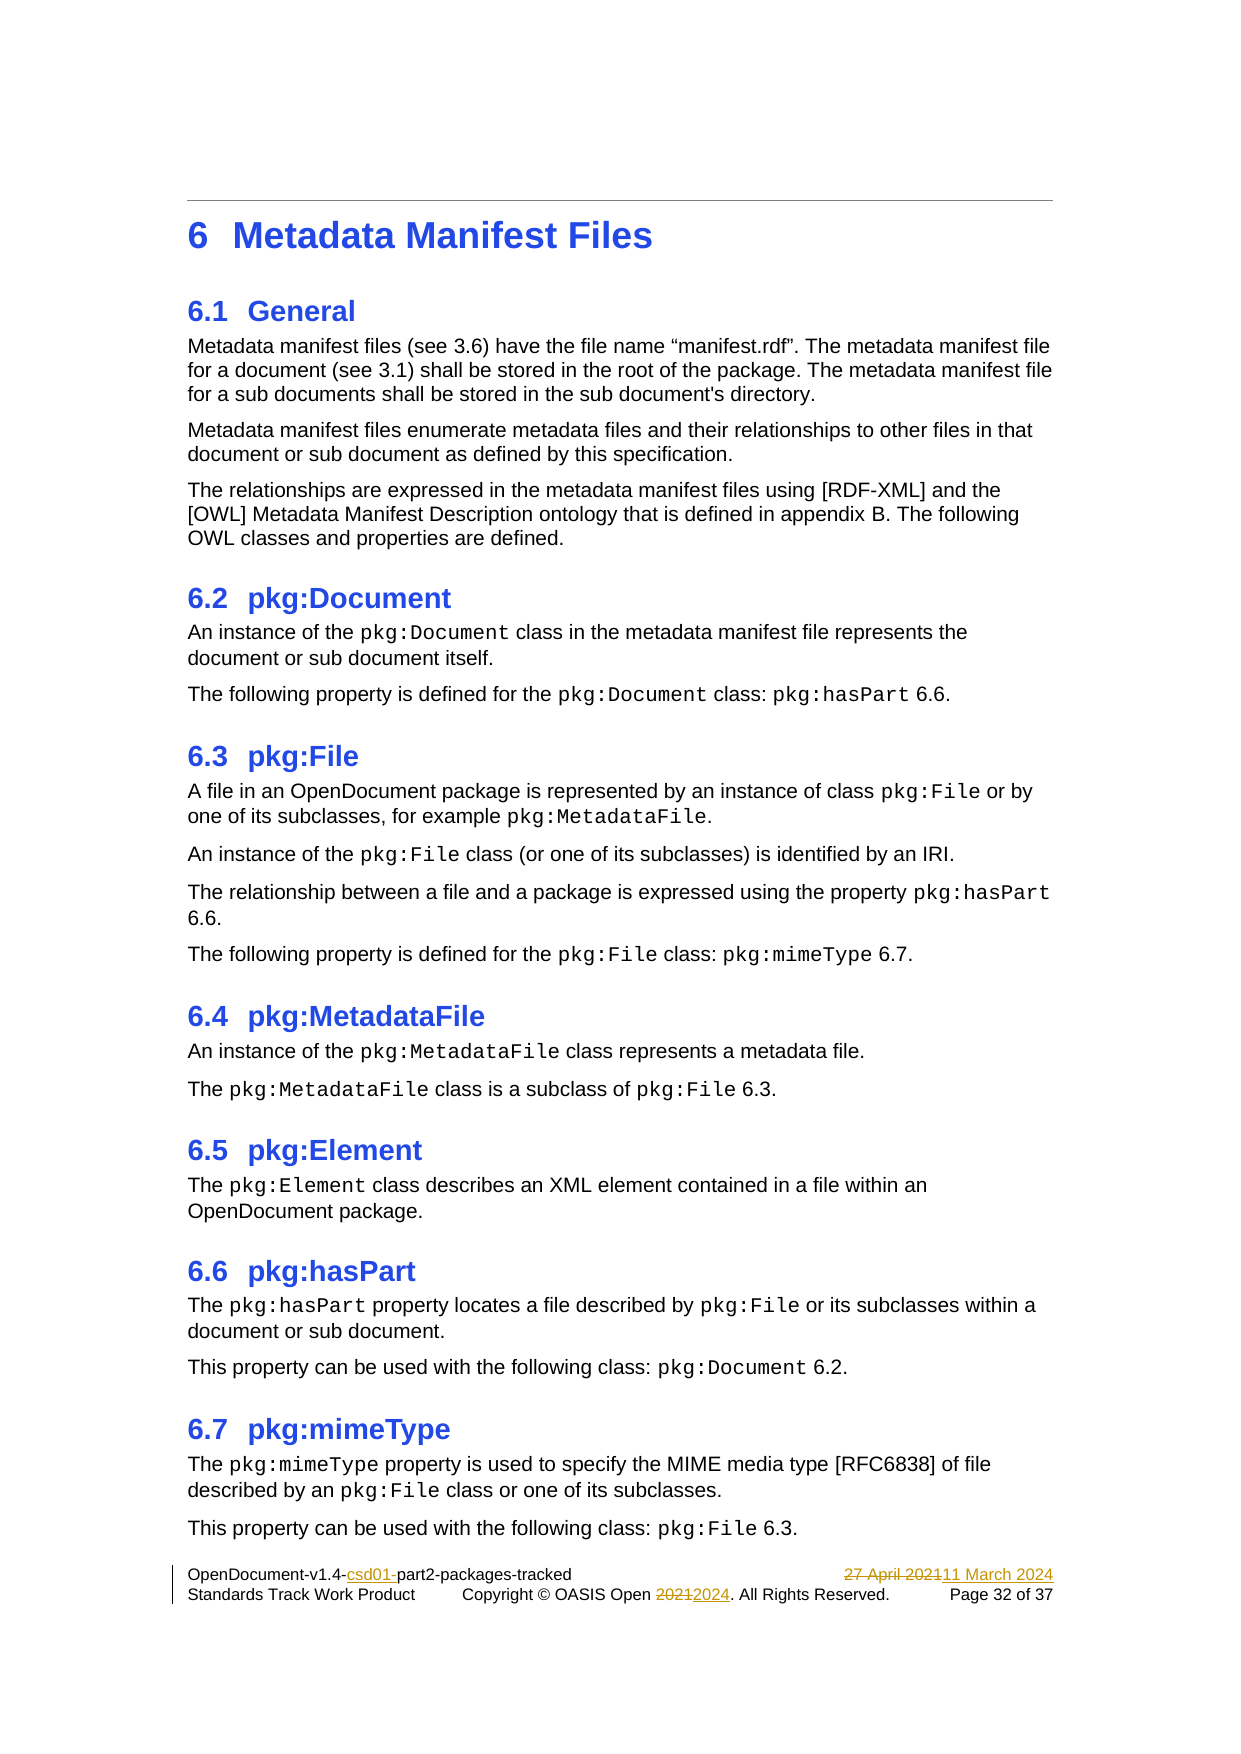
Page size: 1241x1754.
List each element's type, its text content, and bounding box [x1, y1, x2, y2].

text This property can be used with the following class: pkg:Document 6.2. [187, 1355, 1053, 1381]
text The relationship between a file and a package is expressed using the property pkg:hasPart 6.6. [187, 880, 1053, 930]
text An instance of the pkg:MetadataFile class represents a metadata file. [187, 1038, 1053, 1064]
text The pkg:MetadataFile class is a subclass of pkg:File 6.3. [187, 1076, 1053, 1102]
text The pkg:mimeType property is used to specify the MIME media type [RFC6838] of file described by an pkg:File class or one of its subclasses. [187, 1452, 1053, 1503]
subtitle Metadata Manifest Files [187, 201, 1053, 257]
text A file in an OpenDocument package is represented by an instance of class pkg:File or by one of its subclasses, for example pkg:MetadataFile. [187, 778, 1053, 830]
text The following property is defined for the pkg:Document class: pkg:hasPart 6.6. [187, 682, 1053, 708]
subtitle pkg:MetadataFile [187, 999, 1053, 1032]
subtitle pkg:hasPart [187, 1254, 1053, 1287]
subtitle pkg:mimeType [187, 1412, 1053, 1446]
subtitle pkg:File [187, 739, 1053, 772]
text Metadata manifest files (see 3.6) have the file name “manifest.rdf”. The metadata manifest file for a document (see 3.1) shall be stored in the root of the package. The metadata manifest file for a sub documents shall be stored in the sub document's directory. [187, 334, 1053, 406]
text An instance of the pkg:Document class in the metadata manifest file represents the document or sub document itself. [187, 620, 1053, 670]
text The pkg:hasPart property locates a file described by pkg:File or its subclasses within a document or sub document. [187, 1293, 1053, 1343]
text This property can be used with the following class: pkg:File 6.3. [187, 1515, 1053, 1541]
text An instance of the pkg:File class (or one of its subclasses) is identified by an IRI. [187, 842, 1053, 868]
subtitle pkg:Document [187, 581, 1053, 614]
text The following property is defined for the pkg:File class: pkg:mimeType 6.7. [187, 942, 1053, 968]
subtitle General [187, 294, 1053, 328]
text The relationships are expressed in the metadata manifest files using [RDF-XML] and the [OWL] Metadata Manifest Description ontology that is defined in appendix B. The following OWL classes and properties are defined. [187, 478, 1053, 549]
text The pkg:Element class describes an XML element contained in a file within an OpenDocument package. [187, 1173, 1053, 1223]
subtitle pkg:Element [187, 1133, 1053, 1167]
text Metadata manifest files enumerate metadata files and their relationships to other files in that document or sub document as defined by this specification. [187, 418, 1053, 466]
